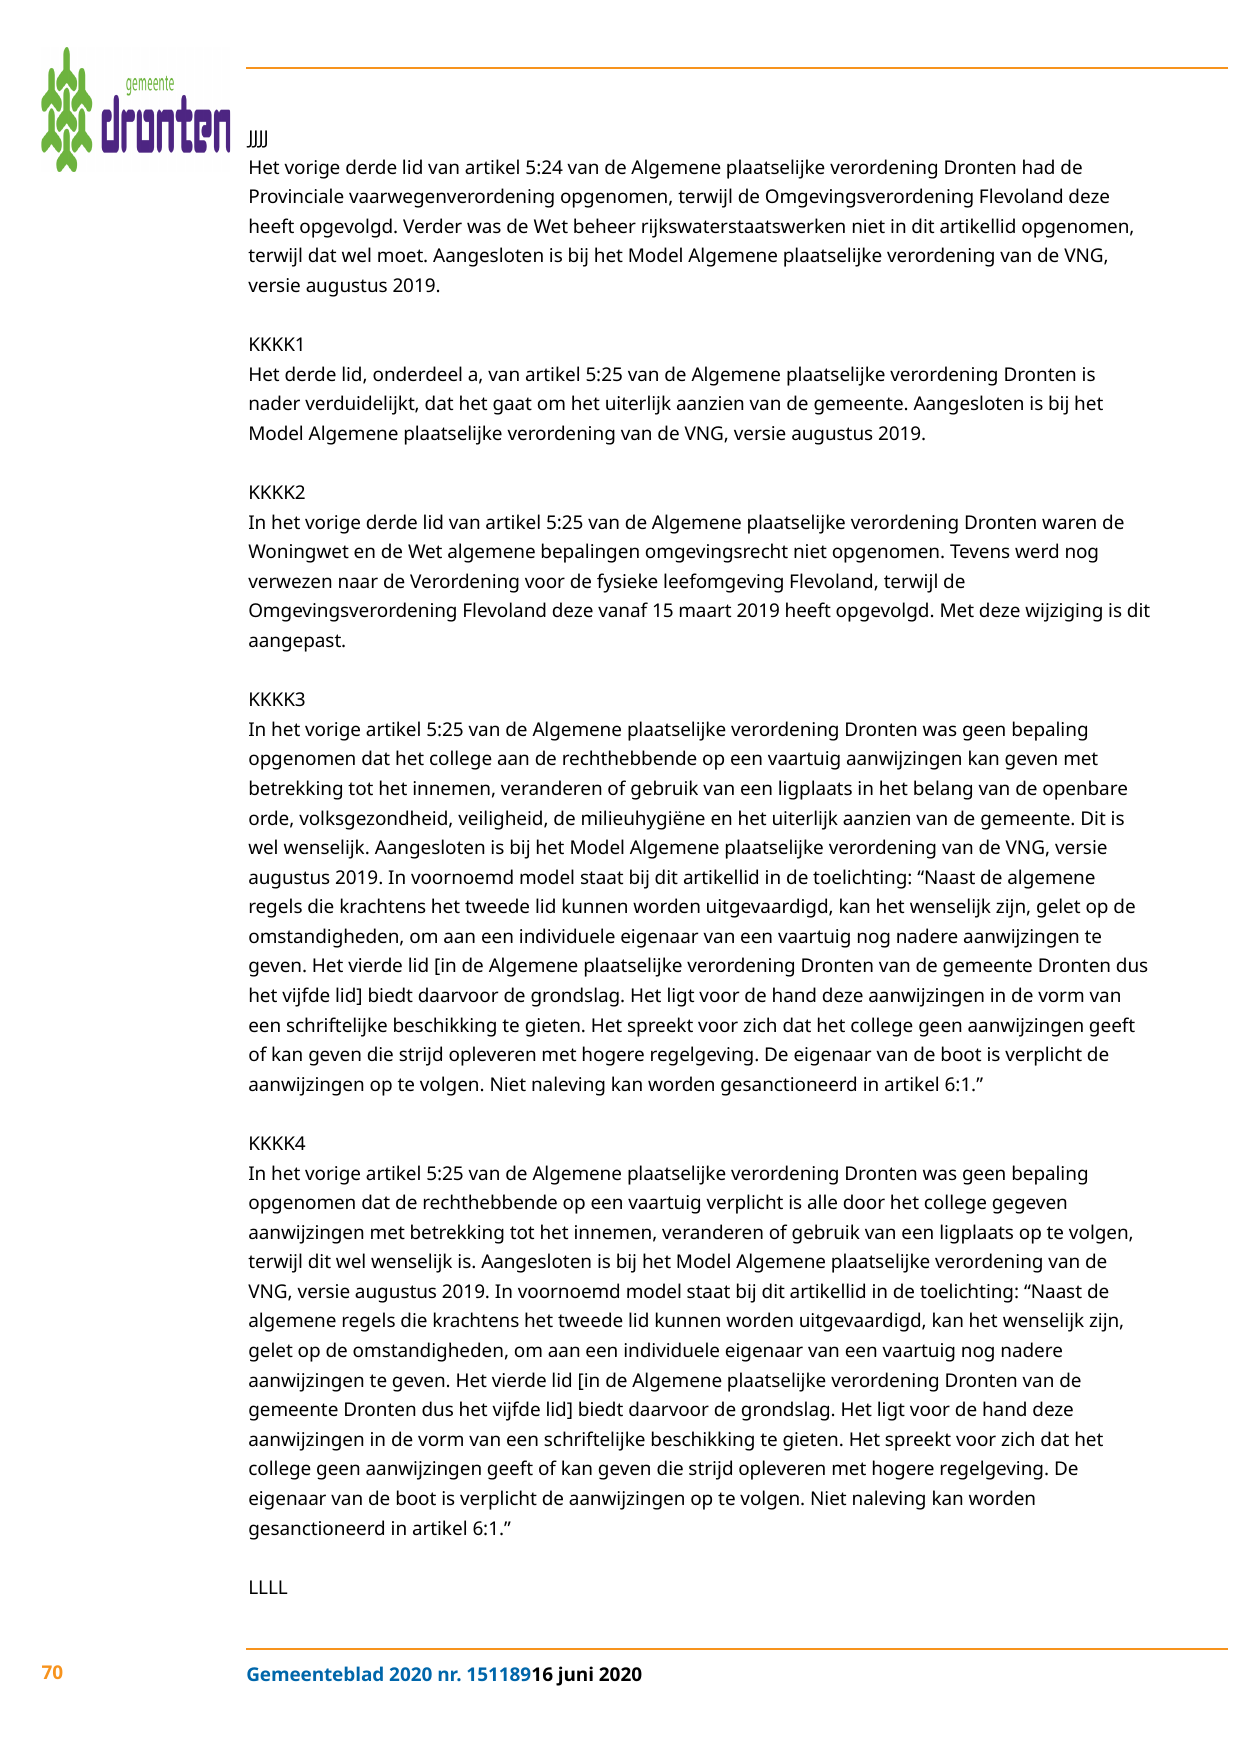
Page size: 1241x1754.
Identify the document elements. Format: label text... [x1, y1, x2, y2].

text In het vorige derde lid van artikel 5:25 van de Algemene plaatselijke verordening Dronten waren de Woningwet en de Wet algemene bepalingen omgevingsrecht niet opgenomen. Tevens werd nog verwezen naar de Verordening voor de fysieke leefomgeving Flevoland, terwijl de Omgevingsverordening Flevoland deze vanaf 15 maart 2019 heeft opgevolgd. Met deze wijziging is dit aangepast. [248, 509, 1152, 653]
text KKKK4 [248, 1130, 1152, 1156]
text opgenomen dat het college aan de rechthebbende op een vaartuig aanwijzingen kan geven met betrekking tot het innemen, veranderen of gebruik van een ligplaats in het belang van de openbare orde, volksgezondheid, veiligheid, de milieuhygiëne en het uiterlijk aanzien van de gemeente. Dit is wel wenselijk. Aangesloten is bij het Model Algemene plaatselijke verordening van de VNG, versie augustus 2019. In voornoemd model staat bij dit artikellid in de toelichting: “Naast de algemene regels die krachtens het tweede lid kunnen worden uitgevaardigd, kan het wenselijk zijn, gelet op de omstandigheden, om aan een individuele eigenaar van een vaartuig nog nadere aanwijzingen te geven. Het vierde lid [in de Algemene plaatselijke verordening Dronten van de gemeente Dronten dus het vijfde lid] biedt daarvoor de grondslag. Het ligt voor de hand deze aanwijzingen in de vorm van een schriftelijke beschikking te gieten. Het spreekt voor zich dat het college geen aanwijzingen geeft of kan geven die strijd opleveren met hogere regelgeving. De eigenaar van de boot is verplicht de aanwijzingen op te volgen. Niet naleving kan worden gesanctioneerd in artikel 6:1.” [248, 746, 1152, 1097]
text Het derde lid, onderdeel a, van artikel 5:25 van de Algemene plaatselijke verordening Dronten is nader verduidelijkt, dat het gaat om het uiterlijk aanzien van de gemeente. Aangesloten is bij het Model Algemene plaatselijke verordening van de VNG, versie augustus 2019. [248, 361, 1152, 446]
text In het vorige artikel 5:25 van de Algemene plaatselijke verordening Dronten was geen bepaling [248, 716, 1152, 742]
text KKKK1 [248, 331, 1152, 357]
text In het vorige artikel 5:25 van de Algemene plaatselijke verordening Dronten was geen bepaling [248, 1160, 1152, 1186]
text KKKK2 [248, 479, 1152, 505]
text opgenomen dat de rechthebbende op een vaartuig verplicht is alle door het college gegeven aanwijzingen met betrekking tot het innemen, veranderen of gebruik van een ligplaats op te volgen, terwijl dit wel wenselijk is. Aangesloten is bij het Model Algemene plaatselijke verordening van de VNG, versie augustus 2019. In voornoemd model staat bij dit artikellid in de toelichting: “Naast de algemene regels die krachtens het tweede lid kunnen worden uitgevaardigd, kan het wenselijk zijn, gelet op de omstandigheden, om aan een individuele eigenaar van een vaartuig nog nadere aanwijzingen te geven. Het vierde lid [in de Algemene plaatselijke verordening Dronten van de gemeente Dronten dus het vijfde lid] biedt daarvoor de grondslag. Het ligt voor de hand deze aanwijzingen in de vorm van een schriftelijke beschikking te gieten. Het spreekt voor zich dat het college geen aanwijzingen geeft of kan geven die strijd opleveren met hogere regelgeving. De eigenaar van de boot is verplicht de aanwijzingen op te volgen. Niet naleving kan worden gesanctioneerd in artikel 6:1.” [248, 1189, 1152, 1541]
text Het vorige derde lid van artikel 5:24 van de Algemene plaatselijke verordening Dronten had de Provinciale vaarwegenverordening opgenomen, terwijl de Omgevingsverordening Flevoland deze heeft opgevolgd. Verder was de Wet beheer rijkswaterstaatswerken niet in dit artikellid opgenomen, terwijl dat wel moet. Aangesloten is bij het Model Algemene plaatselijke verordening van de VNG, versie augustus 2019. [248, 154, 1152, 298]
text KKKK3 [248, 686, 1152, 712]
text JJJJ [248, 124, 1152, 150]
picture [41, 47, 231, 172]
text LLLL [248, 1574, 1152, 1600]
